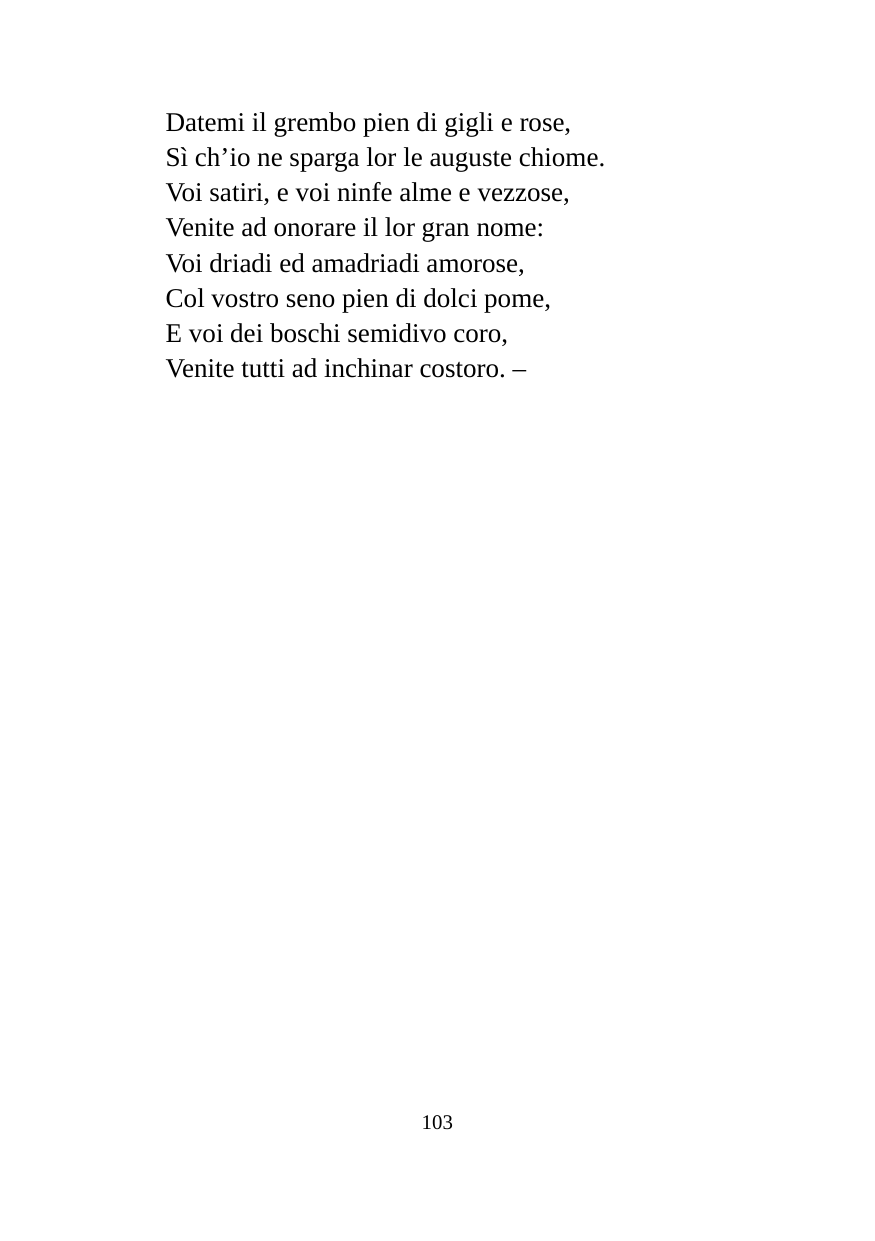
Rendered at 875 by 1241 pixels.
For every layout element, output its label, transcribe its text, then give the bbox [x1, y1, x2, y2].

text Voi satiri, e voi ninfe alme e vezzose, [165, 176, 768, 208]
text Datemi il grembo pien di gigli e rose, [165, 106, 768, 137]
text Voi driadi ed amadriadi amorose, [165, 247, 768, 278]
text Sì ch’io ne sparga lor le auguste chiome. [165, 141, 768, 172]
text E voi dei boschi semidivo coro, [165, 317, 768, 348]
text Venite tutti ad inchinar costoro. – [165, 352, 768, 383]
text Venite ad onorare il lor gran nome: [165, 212, 768, 243]
text Col vostro seno pien di dolci pome, [165, 282, 768, 313]
